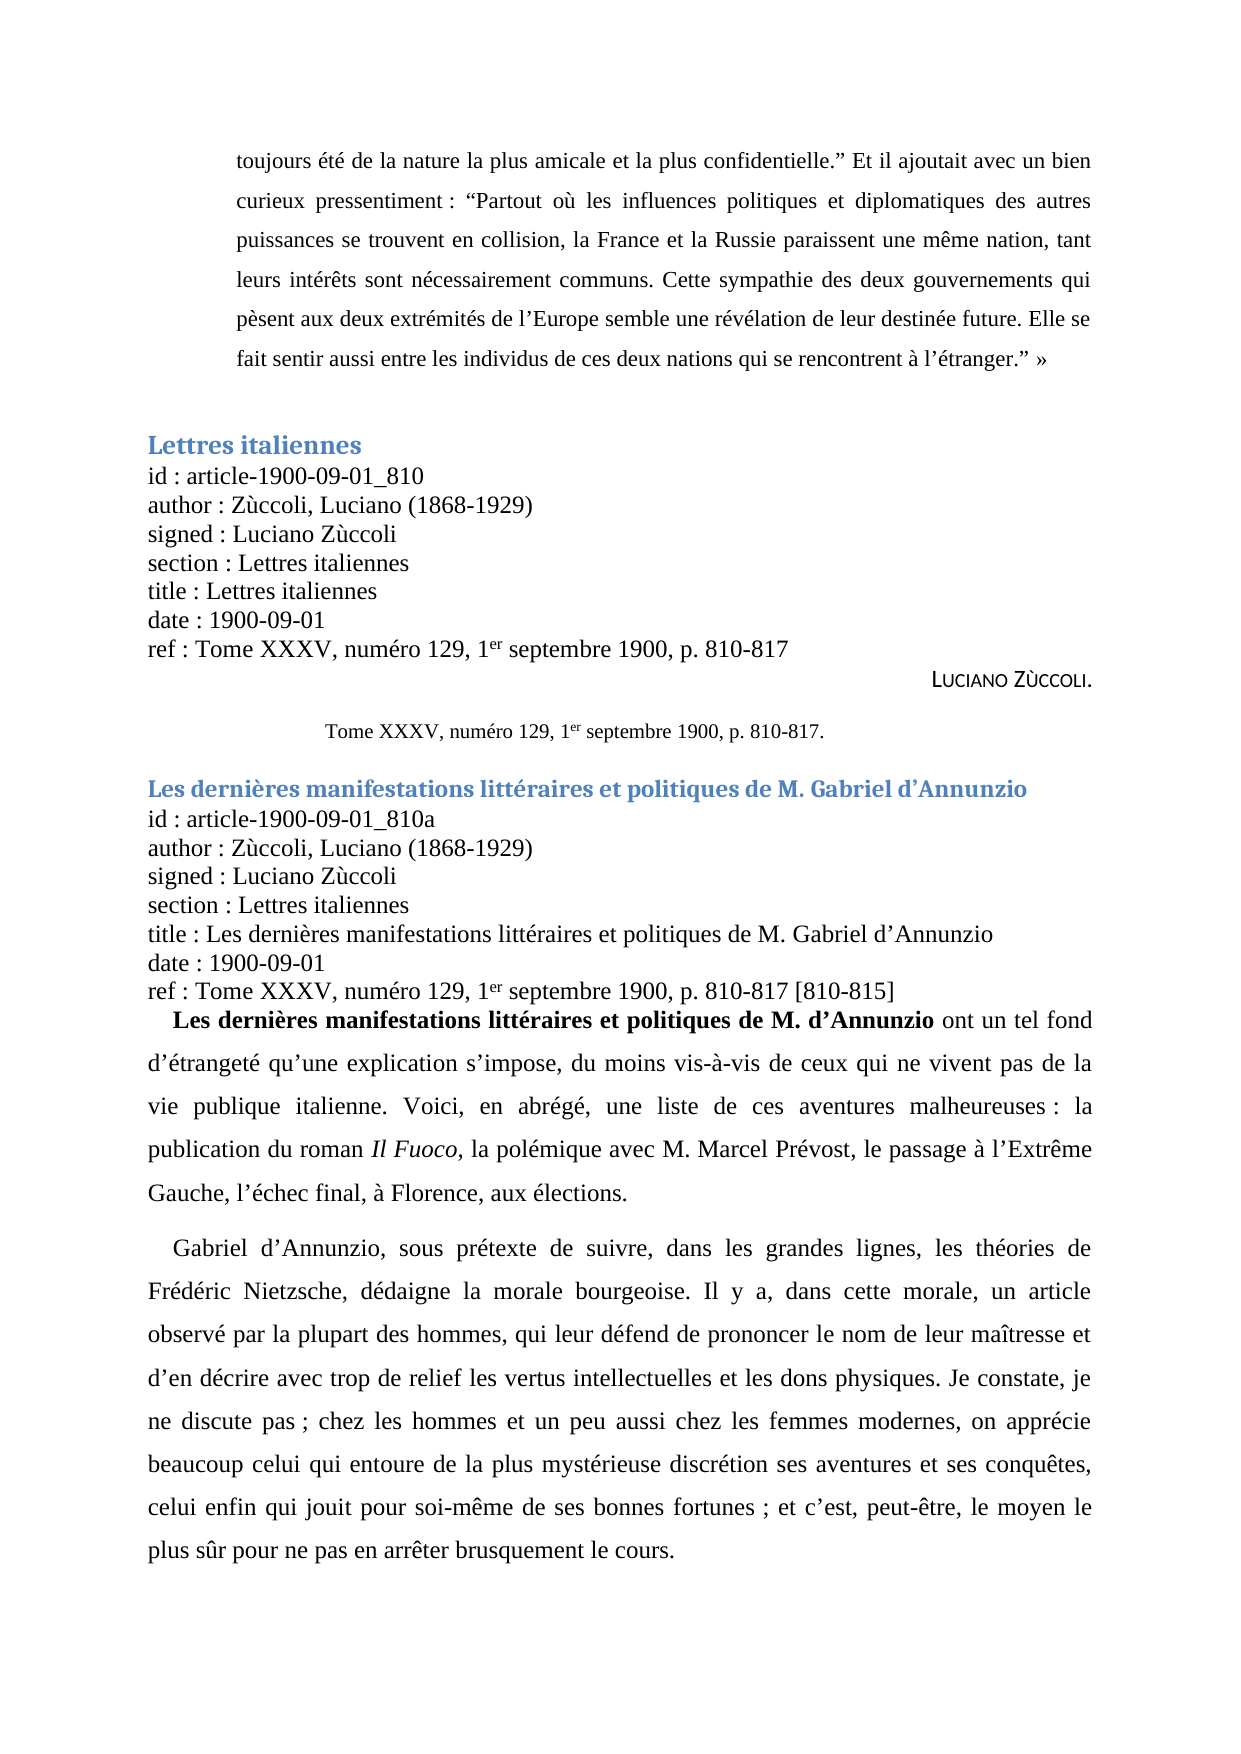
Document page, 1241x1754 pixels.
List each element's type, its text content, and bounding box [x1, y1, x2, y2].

text date : 1900-09-01 [148, 605, 1093, 634]
text section : Lettres italiennes [148, 548, 1093, 576]
text id : article-1900-09-01_810a [148, 804, 1093, 833]
text signed : Luciano Zùccoli [148, 861, 1093, 890]
text Tome XXXV, numéro 129, 1er septembre 1900, p. 810-817. [325, 718, 1093, 743]
text Luciano Zùccoli. [148, 663, 1093, 693]
text title : Lettres italiennes [148, 576, 1093, 605]
text author : Zùccoli, Luciano (1868-1929) [148, 490, 1093, 519]
text id : article-1900-09-01_810 [148, 461, 1093, 490]
text Gabriel d’Annunzio, sous prétexte de suivre, dans les grandes lignes, les théories de Frédéric Nietzsche, dédaigne la morale bourgeoise. Il y a, dans cette morale, un article observé par la plupart des hommes, qui leur défend de prononcer le nom de leur maîtresse et d’en décrire avec trop de relief les vertus intellectuelles et les dons physiques. Je constate, je ne discute pas ; chez les hommes et un peu aussi chez les femmes modernes, on apprécie beaucoup celui qui entoure de la plus mystérieuse discrétion ses aventures et ses conquêtes, celui enfin qui jouit pour soi-même de ses bonnes fortunes ; et c’est, peut-être, le moyen le plus sûr pour ne pas en arrêter brusquement le cours. [148, 1233, 1093, 1564]
text author : Zùccoli, Luciano (1868-1929) [148, 833, 1093, 861]
text date : 1900-09-01 [148, 948, 1093, 976]
text ref : Tome XXXV, numéro 129, 1er septembre 1900, p. 810-817 [810-815] [148, 976, 1093, 1005]
text toujours été de la nature la plus amicale et la plus confidentielle.” Et il ajoutait avec un bien curieux pressentiment : “Partout où les influences politiques et diplomatiques des autres puissances se trouvent en collision, la France et la Russie paraissent une même nation, tant leurs intérêts sont nécessairement communs. Cette sympathie des deux gouvernements qui pèsent aux deux extrémités de l’Europe semble une révélation de leur destinée future. Elle se fait sentir aussi entre les individus de ces deux nations qui se rencontrent à l’étranger.” » [236, 148, 1093, 371]
subtitle Les dernières manifestations littéraires et politiques de M. Gabriel d’Annunzio [148, 775, 1093, 804]
subtitle Lettres italiennes [148, 430, 1093, 461]
text section : Lettres italiennes [148, 890, 1093, 919]
text title : Les dernières manifestations littéraires et politiques de M. Gabriel d’Annunzio [148, 919, 1093, 948]
text signed : Luciano Zùccoli [148, 519, 1093, 548]
text Les dernières manifestations littéraires et politiques de M. d’Annunzio ont un tel fond d’étrangeté qu’une explication s’impose, du moins vis-à-vis de ceux qui ne vivent pas de la vie publique italienne. Voici, en abrégé, une liste de ces aventures malheureuses : la publication du roman Il Fuoco, la polémique avec M. Marcel Prévost, le passage à l’Extrême Gauche, l’échec final, à Florence, aux élections. [148, 1005, 1093, 1206]
text ref : Tome XXXV, numéro 129, 1er septembre 1900, p. 810-817 [148, 634, 1093, 663]
